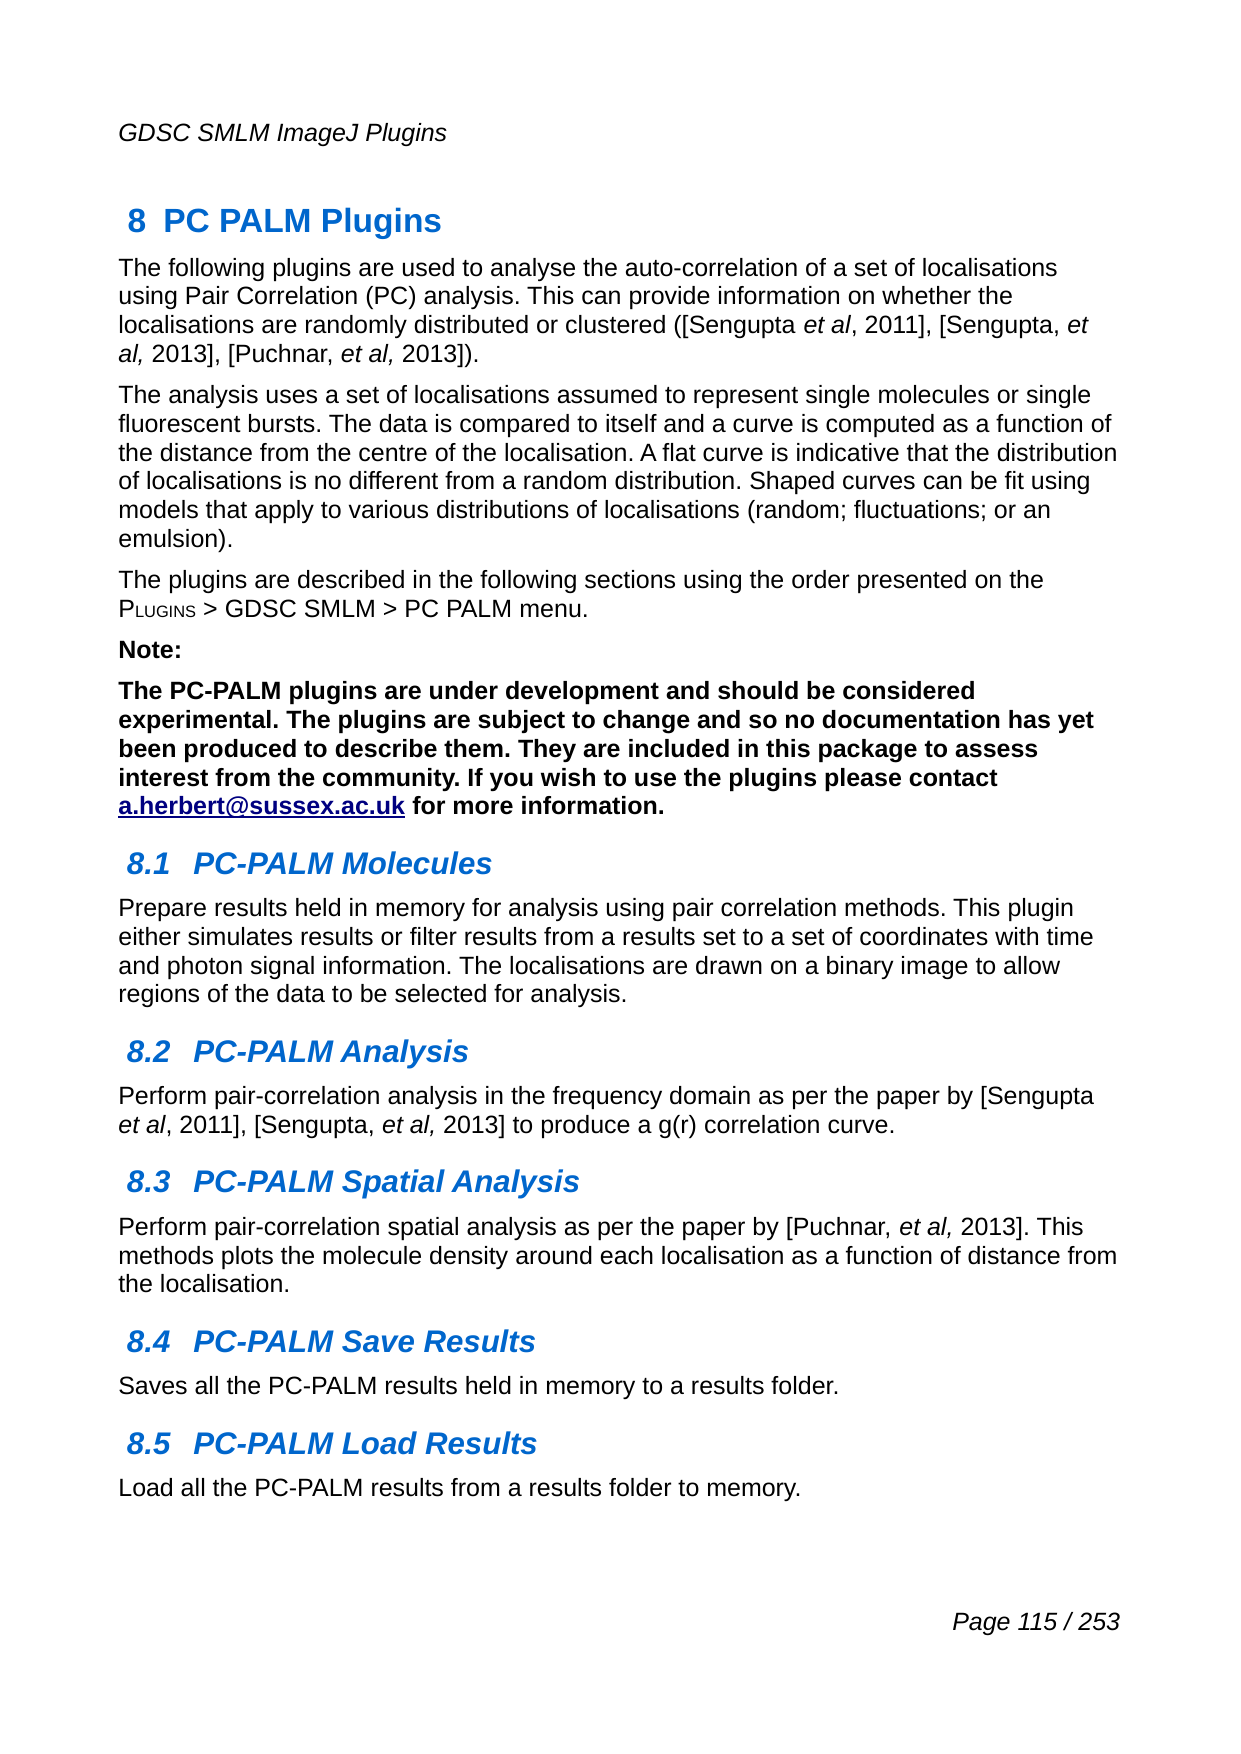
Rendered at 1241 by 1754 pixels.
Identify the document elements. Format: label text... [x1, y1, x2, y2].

text Prepare results held in memory for analysis using pair correlation methods. This plugin either simulates results or filter results from a results set to a set of coordinates with time and photon signal information. The localisations are drawn on a binary image to allow regions of the data to be selected for analysis. [118, 893, 1122, 1008]
text Perform pair-correlation analysis in the frequency domain as per the paper by [Sengupta et al, 2011], [Sengupta, et al, 2013] to produce a g(r) correlation curve. [118, 1081, 1122, 1139]
subtitle PC-PALM Analysis [118, 1033, 1122, 1069]
text Note: [118, 635, 1122, 664]
text The analysis uses a set of localisations assumed to represent single molecules or single fluorescent bursts. The data is compared to itself and a curve is computed as a function of the distance from the centre of the localisation. A flat curve is indicative that the distribution of localisations is no different from a random distribution. Shaped curves can be fit using models that apply to various distributions of localisations (random; fluctuations; or an emulsion). [118, 380, 1122, 552]
subtitle PC-PALM Save Results [118, 1323, 1122, 1359]
subtitle PC-PALM Molecules [118, 845, 1122, 881]
subtitle PC-PALM Spatial Analysis [118, 1163, 1122, 1199]
text Saves all the PC-PALM results held in memory to a results folder. [118, 1371, 1122, 1400]
text The PC-PALM plugins are under development and should be considered experimental. The plugins are subject to change and so no documentation has yet been produced to describe them. They are included in this package to assess interest from the community. If you wish to use the plugins please contact a.herbert@sussex.ac.uk for more information. [118, 676, 1122, 820]
text Perform pair-correlation spatial analysis as per the paper by [Puchnar, et al, 2013]. This methods plots the molecule density around each localisation as a function of distance from the localisation. [118, 1212, 1122, 1298]
text The plugins are described in the following sections using the order presented on the Plugins > GDSC SMLM > PC PALM menu. [118, 565, 1122, 622]
subtitle PC PALM Plugins [118, 201, 1122, 240]
text Load all the PC-PALM results from a results folder to memory. [118, 1473, 1122, 1502]
subtitle PC-PALM Load Results [118, 1425, 1122, 1461]
text The following plugins are used to analyse the auto-correlation of a set of localisations using Pair Correlation (PC) analysis. This can provide information on whether the localisations are randomly distributed or clustered ([Sengupta et al, 2011], [Sengupta, et al, 2013], [Puchnar, et al, 2013]). [118, 252, 1122, 367]
